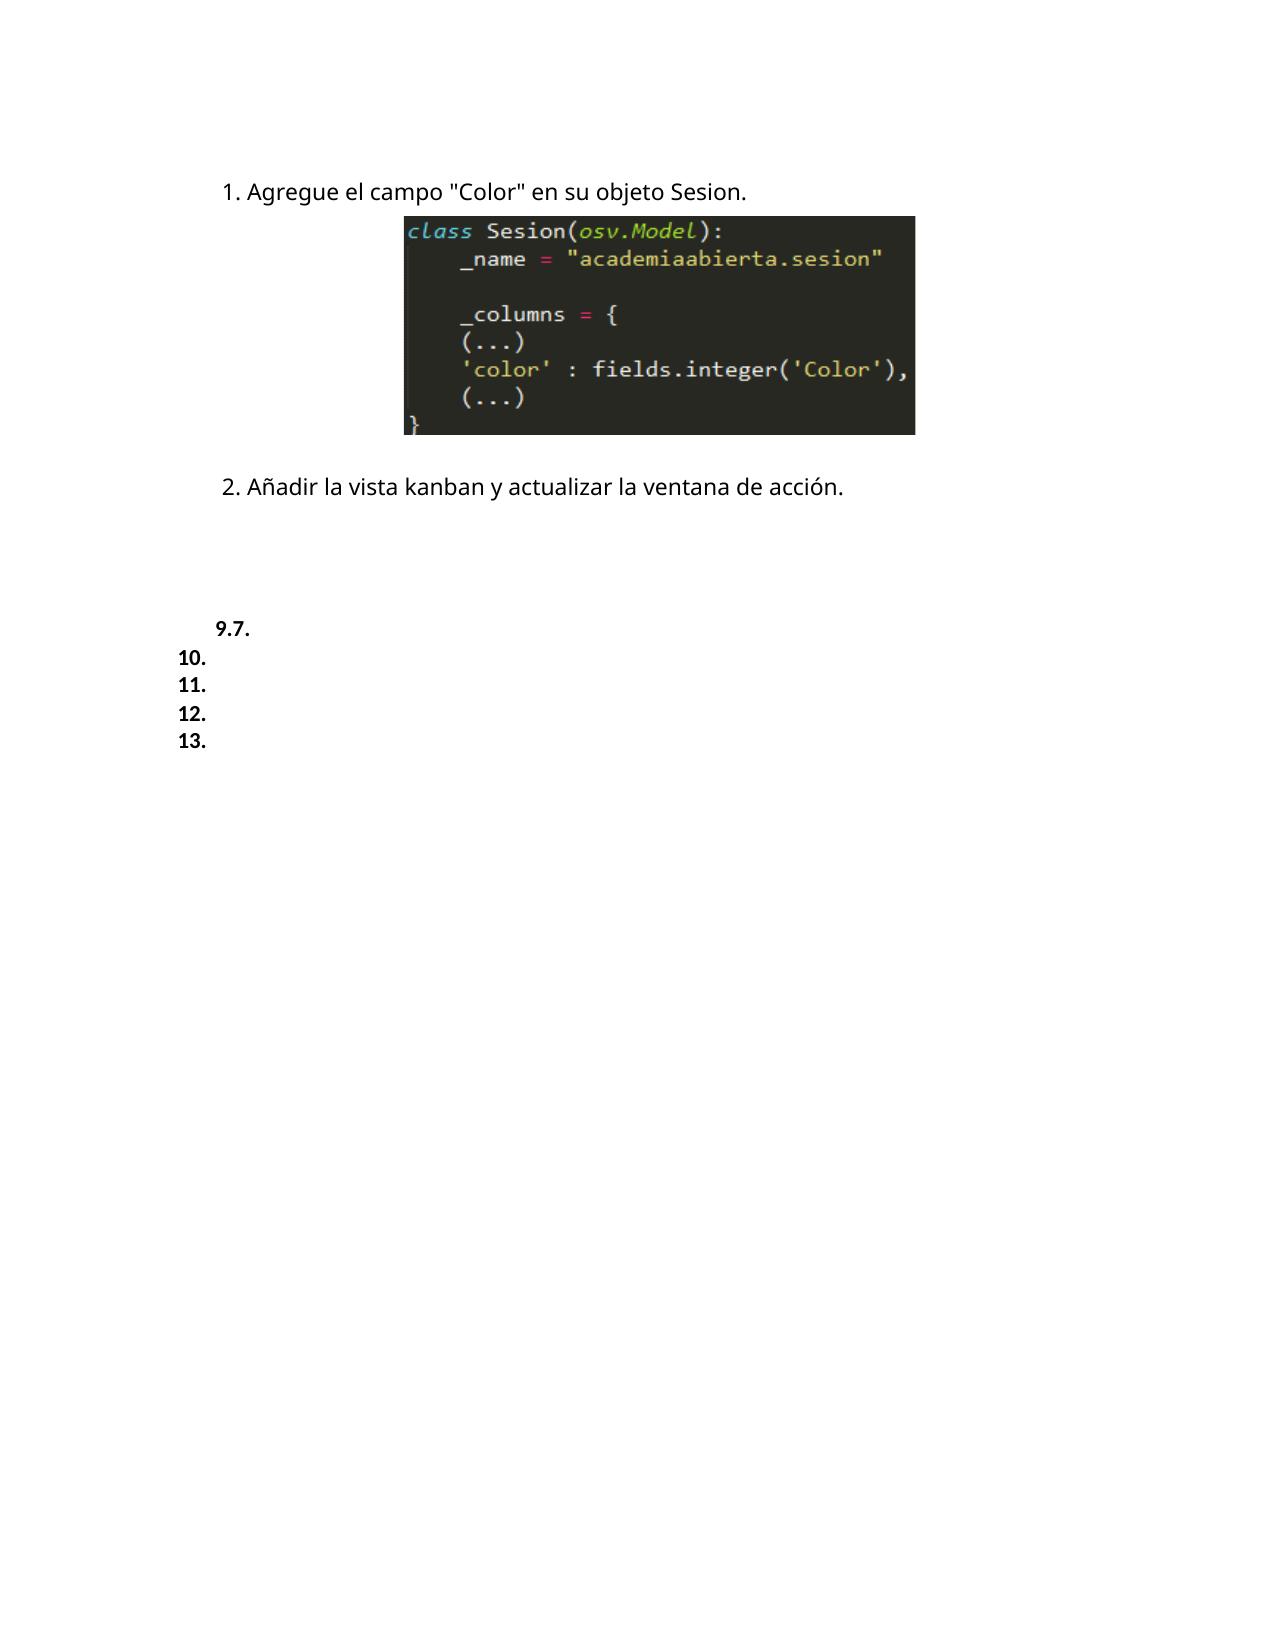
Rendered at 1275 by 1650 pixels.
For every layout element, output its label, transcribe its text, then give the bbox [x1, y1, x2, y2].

picture [403, 216, 916, 435]
text 1. Agregue el campo "Color" en su objeto Sesion. [222, 176, 1098, 207]
text 2. Añadir la vista kanban y actualizar la ventana de acción. [222, 471, 1098, 502]
